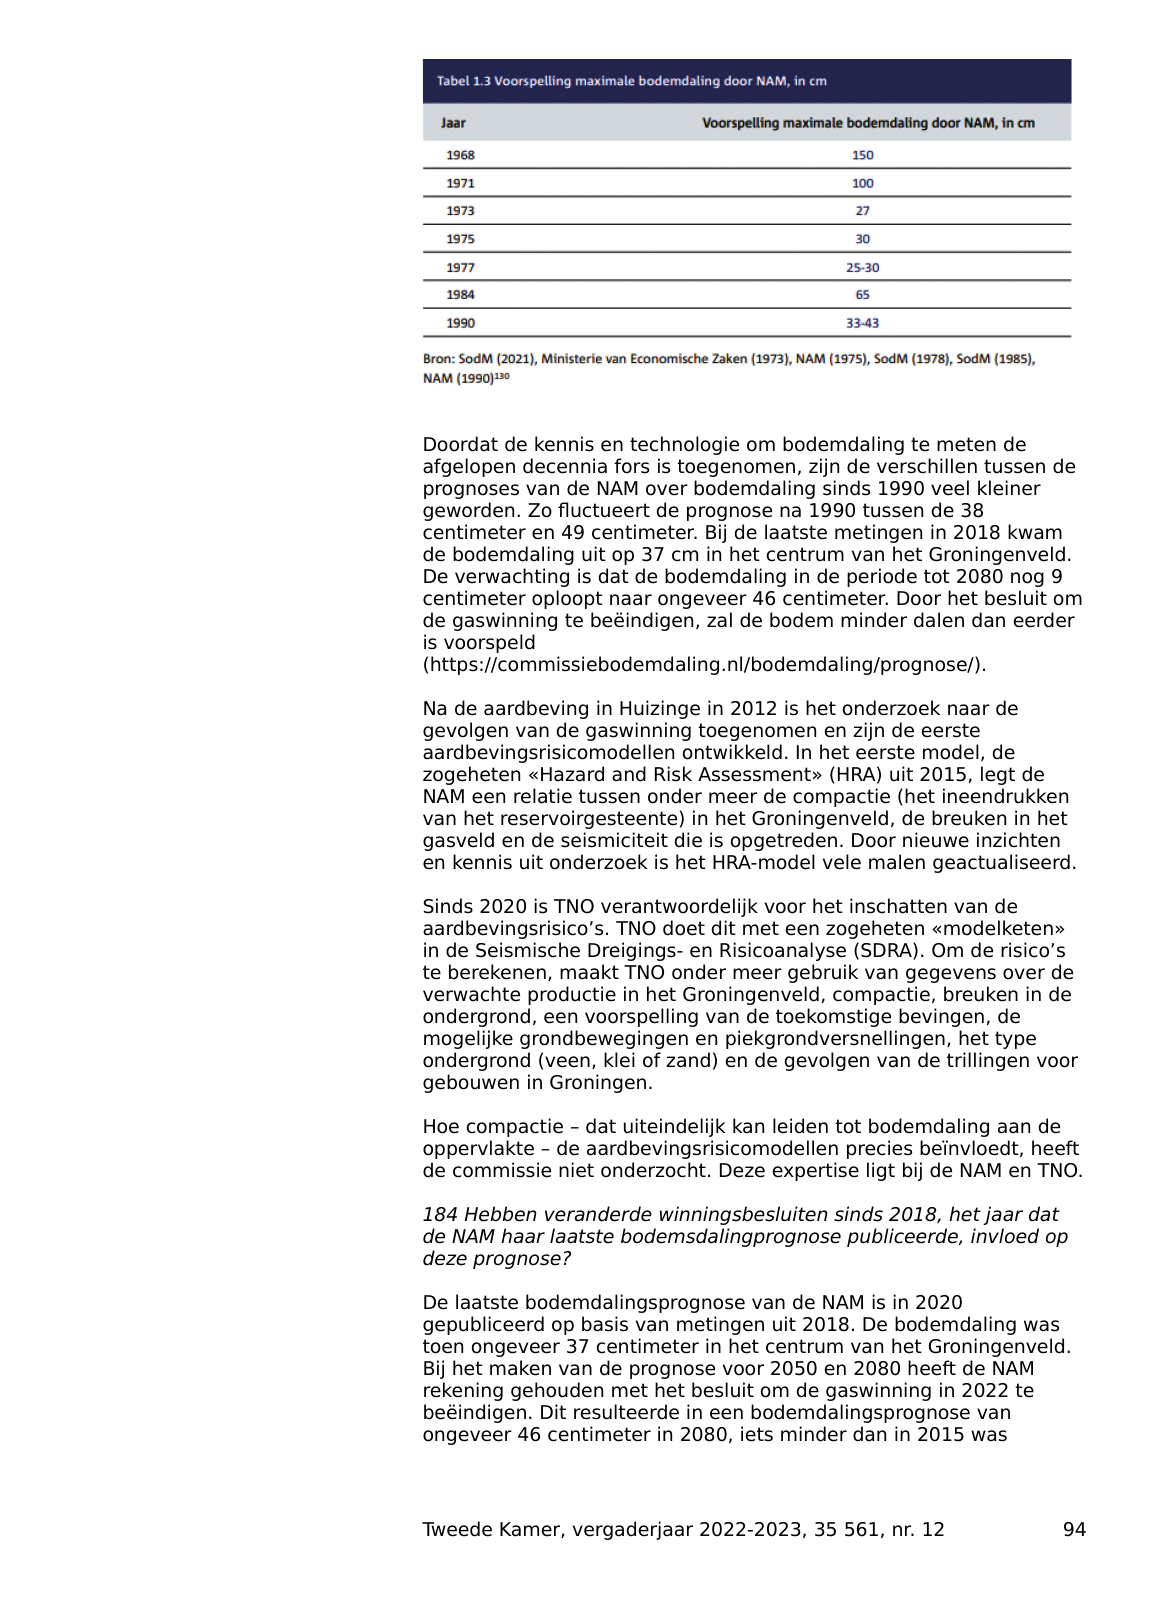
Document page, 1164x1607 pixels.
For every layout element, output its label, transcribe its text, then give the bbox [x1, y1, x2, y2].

text Doordat de kennis en technologie om bodemdaling te meten de afgelopen decennia fors is toegenomen, zijn de verschillen tussen de prognoses van de NAM over bodemdaling sinds 1990 veel kleiner geworden. Zo fluctueert de prognose na 1990 tussen de 38 centimeter en 49 centimeter. Bij de laatste metingen in 2018 kwam de bodemdaling uit op 37 cm in het centrum van het Groningenveld. De verwachting is dat de bodemdaling in de periode tot 2080 nog 9 centimeter oploopt naar ongeveer 46 centimeter. Door het besluit om de gaswinning te beëindigen, zal de bodem minder dalen dan eerder is voorspeld (https://commissiebodemdaling.nl/bodemdaling/prognose/). [422, 434, 1087, 676]
text Hoe compactie – dat uiteindelijk kan leiden tot bodemdaling aan de oppervlakte – de aardbevingsrisicomodellen precies beïnvloedt, heeft de commissie niet onderzocht. Deze expertise ligt bij de NAM en TNO. [422, 1116, 1087, 1182]
picture [422, 59, 1072, 390]
subtitle 184 Hebben veranderde winningsbesluiten sinds 2018, het jaar dat de NAM haar laatste bodemsdalingprognose publiceerde, invloed op deze prognose? [422, 1204, 1087, 1270]
text Na de aardbeving in Huizinge in 2012 is het onderzoek naar de gevolgen van de gaswinning toegenomen en zijn de eerste aardbevingsrisicomodellen ontwikkeld. In het eerste model, de zogeheten «Hazard and Risk Assessment» (HRA) uit 2015, legt de NAM een relatie tussen onder meer de compactie (het ineendrukken van het reservoirgesteente) in het Groningenveld, de breuken in het gasveld en de seismiciteit die is opgetreden. Door nieuwe inzichten en kennis uit onderzoek is het HRA-model vele malen geactualiseerd. [422, 698, 1087, 874]
text De laatste bodemdalingsprognose van de NAM is in 2020 gepubliceerd op basis van metingen uit 2018. De bodemdaling was toen ongeveer 37 centimeter in het centrum van het Groningenveld. Bij het maken van de prognose voor 2050 en 2080 heeft de NAM rekening gehouden met het besluit om de gaswinning in 2022 te beëindigen. Dit resulteerde in een bodemdalingsprognose van ongeveer 46 centimeter in 2080, iets minder dan in 2015 was [422, 1292, 1087, 1446]
text Sinds 2020 is TNO verantwoordelijk voor het inschatten van de aardbevingsrisico’s. TNO doet dit met een zogeheten «modelketen» in de Seismische Dreigings- en Risicoanalyse (SDRA). Om de risico’s te berekenen, maakt TNO onder meer gebruik van gegevens over de verwachte productie in het Groningenveld, compactie, breuken in de ondergrond, een voorspelling van de toekomstige bevingen, de mogelijke grondbewegingen en piekgrondversnellingen, het type ondergrond (veen, klei of zand) en de gevolgen van de trillingen voor gebouwen in Groningen. [422, 896, 1087, 1094]
